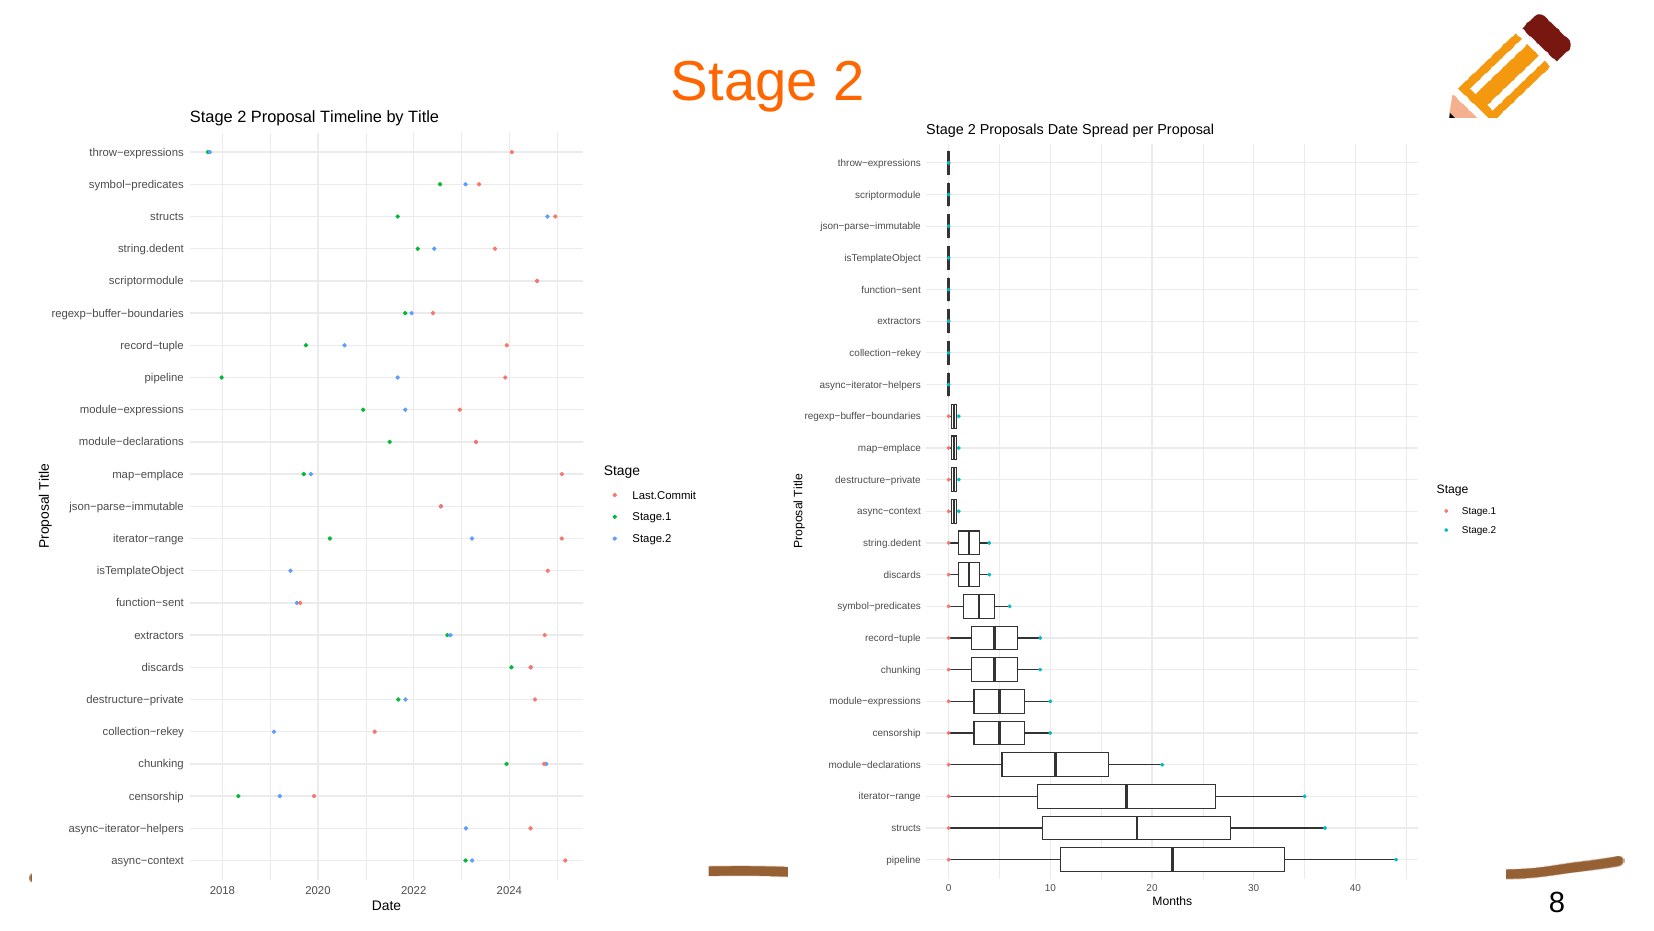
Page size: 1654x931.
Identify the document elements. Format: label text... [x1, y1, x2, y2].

title Stage 2 [88, 29, 1447, 133]
picture [29, 14, 1625, 922]
